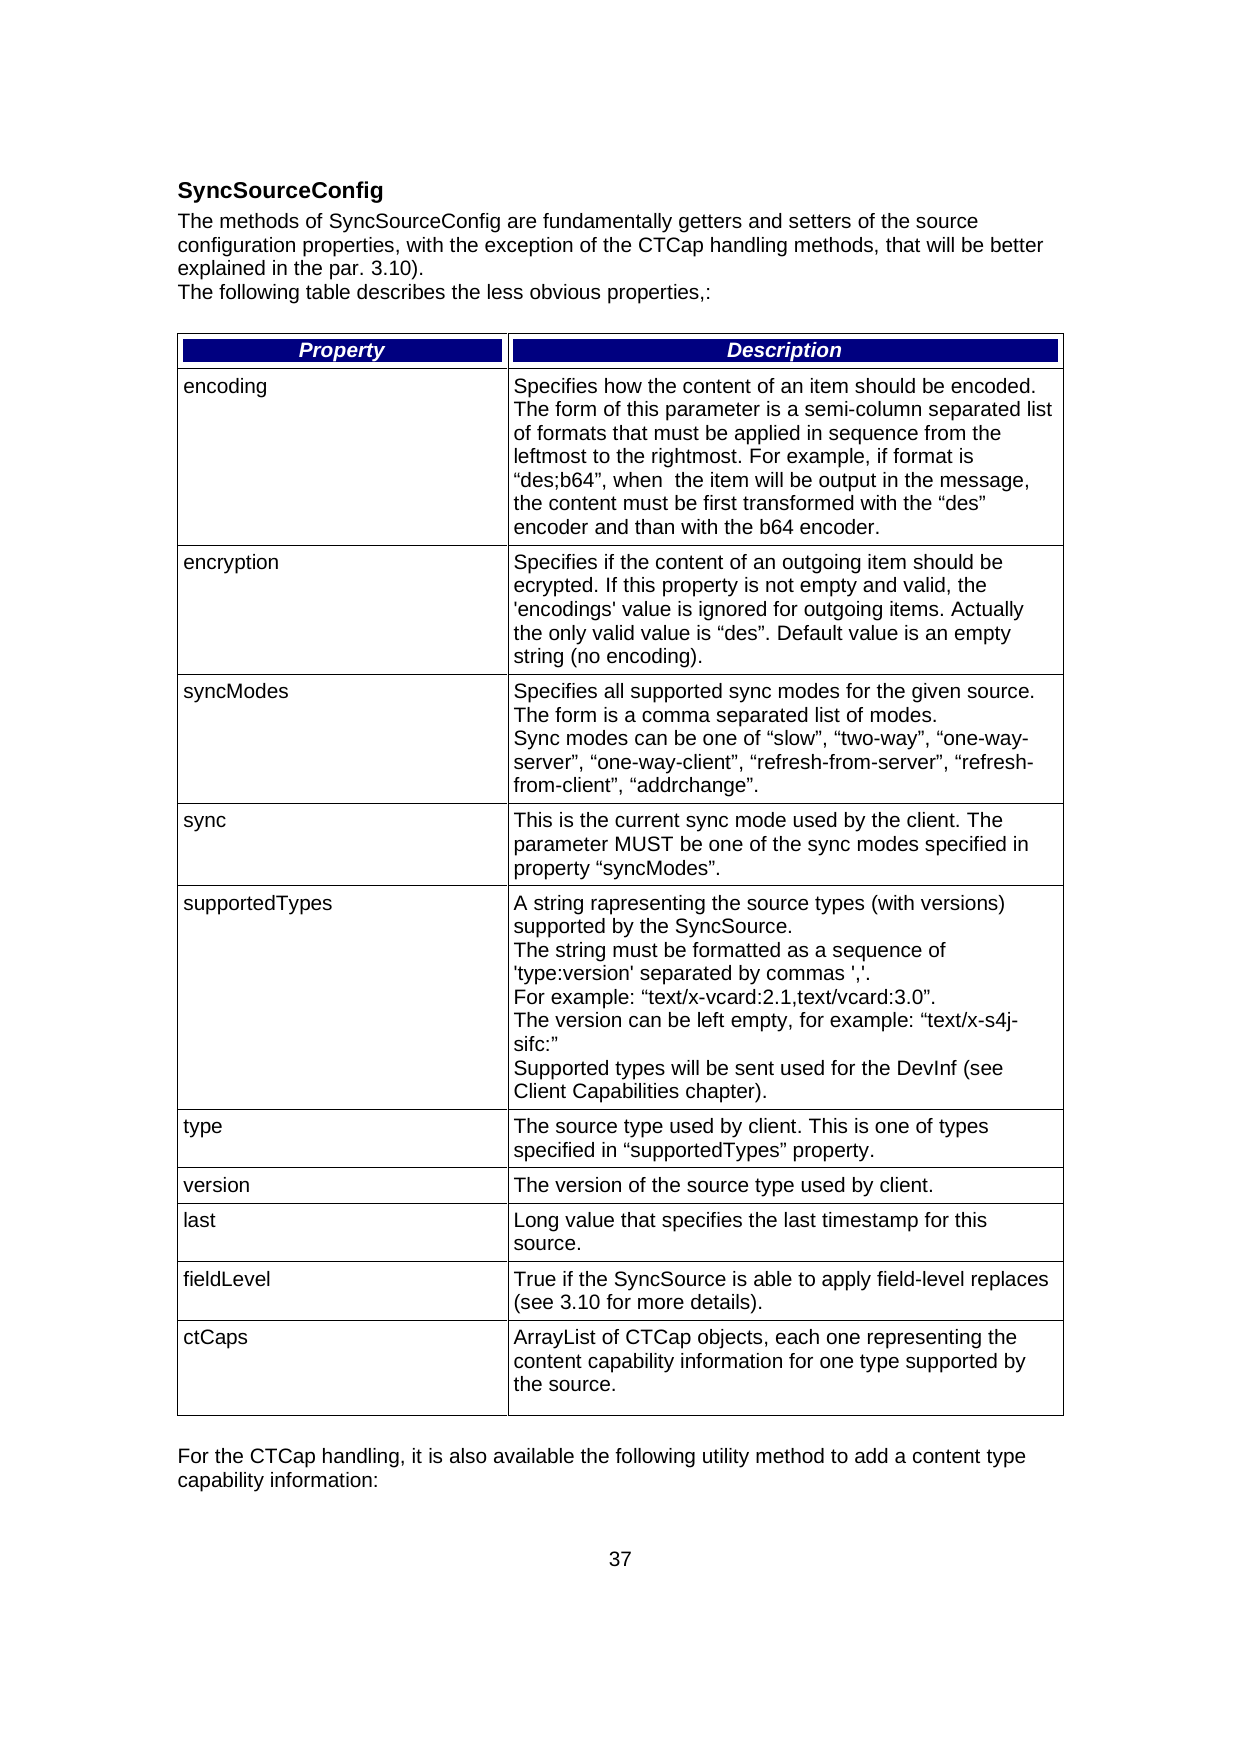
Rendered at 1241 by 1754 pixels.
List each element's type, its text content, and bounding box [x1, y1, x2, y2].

subtitle SyncSourceConfig [177, 177, 1063, 203]
table_cell encryption [178, 546, 507, 674]
table_cell ArrayList of CTCap objects, each one representing the content capability information for one type supported by the source. [509, 1321, 1063, 1415]
table_cell fieldLevel [178, 1262, 507, 1320]
table_cell This is the current sync mode used by the client. The parameter MUST be one of the sync modes specified in property “syncModes”. [509, 804, 1063, 885]
table_header Description [509, 334, 1063, 368]
table_cell encoding [178, 369, 507, 545]
table_cell Specifies if the content of an outgoing item should be ecrypted. If this property is not empty and valid, the 'encodings' value is ignored for outgoing items. Actually the only valid value is “des”. Default value is an empty string (no encoding). [509, 546, 1063, 674]
table_cell True if the SyncSource is able to apply field-level replaces (see 3.10 for more details). [509, 1262, 1063, 1320]
table_cell Specifies how the content of an item should be encoded. The form of this parameter is a semi-column separated list of formats that must be applied in sequence from the leftmost to the rightmost. For example, if format is “des;b64”, when the item will be output in the message, the content must be first transformed with the “des” encoder and than with the b64 encoder. [509, 369, 1063, 545]
table_cell ctCaps [178, 1321, 507, 1415]
table_header Property [178, 334, 507, 368]
table_cell supportedTypes [178, 886, 507, 1109]
table_cell syncModes [178, 675, 507, 803]
text The methods of SyncSourceConfig are fundamentally getters and setters of the source configuration properties, with the exception of the CTCap handling methods, that will be better explained in the par. 3.10). [177, 209, 1063, 280]
table_cell Specifies all supported sync modes for the given source. The form is a comma separated list of modes. Sync modes can be one of “slow”, “two-way”, “one-way-server”, “one-way-client”, “refresh-from-server”, “refresh-from-client”, “addrchange”. [509, 675, 1063, 803]
text For the CTCap handling, it is also available the following utility method to add a content type capability information: [177, 1445, 1063, 1492]
table_cell version [178, 1168, 507, 1203]
table_cell sync [178, 804, 507, 885]
table_cell The version of the source type used by client. [509, 1168, 1063, 1203]
table_cell A string rapresenting the source types (with versions) supported by the SyncSource. The string must be formatted as a sequence of 'type:version' separated by commas ','. For example: “text/x-vcard:2.1,text/vcard:3.0”. The version can be left empty, for example: “text/x-s4j-sifc:” Supported types will be sent used for the DevInf (see Client Capabilities chapter). [509, 886, 1063, 1109]
table_cell The source type used by client. This is one of types specified in “supportedTypes” property. [509, 1110, 1063, 1167]
table_cell last [178, 1204, 507, 1261]
table_cell type [178, 1110, 507, 1167]
table_cell Long value that specifies the last timestamp for this source. [509, 1204, 1063, 1261]
text The following table describes the less obvious properties,: [177, 280, 1063, 304]
